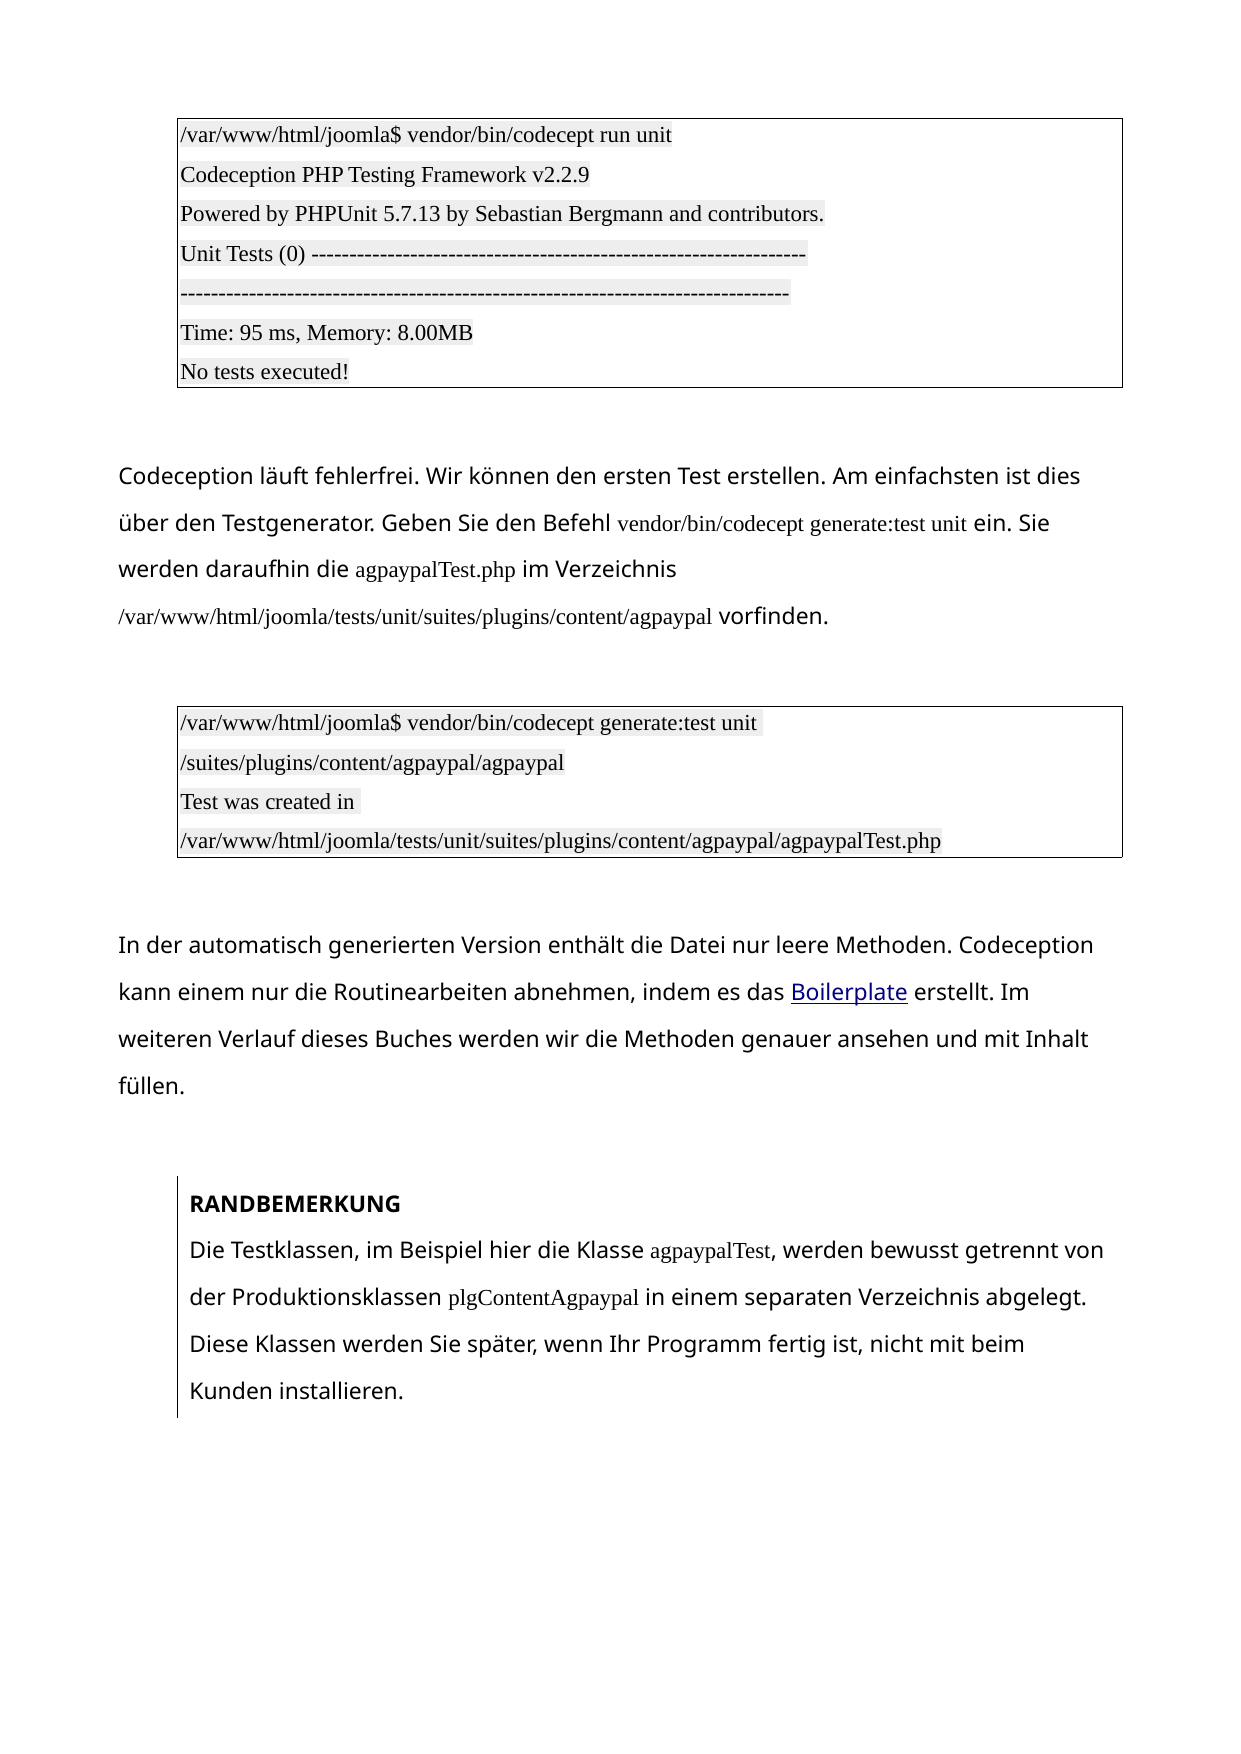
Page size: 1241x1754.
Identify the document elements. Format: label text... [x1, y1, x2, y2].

text Codeception läuft fehlerfrei. Wir können den ersten Test erstellen. Am einfachsten ist dies über den Testgenerator. Geben Sie den Befehl vendor/bin/codecept generate:test unit ein. Sie werden daraufhin die agpaypalTest.php im Verzeichnis /var/www/html/joomla/tests/unit/suites/plugins/content/agpaypal vorfinden. [118, 459, 1122, 631]
text RANDBEMERKUNG Die Testklassen, im Beispiel hier die Klasse agpaypalTest, werden bewusst getrennt von der Produktionsklassen plgContentAgpaypal in einem separaten Verzeichnis abgelegt. Diese Klassen werden Sie später, wenn Ihr Programm fertig ist, nicht mit beim Kunden installieren. [178, 1176, 1122, 1418]
text In der automatisch generierten Version enthält die Datei nur leere Methoden. Codeception kann einem nur die Routinearbeiten abnehmen, indem es das Boilerplate erstellt. Im weiteren Verlauf dieses Buches werden wir die Methoden genauer ansehen und mit Inhalt füllen. [118, 929, 1122, 1101]
text /var/www/html/joomla$ vendor/bin/codecept run unit Codeception PHP Testing Framework v2.2.9 Powered by PHPUnit 5.7.13 by Sebastian Bergmann and contributors. Unit Tests (0) ----------------------------------------------------------------- -------------------------------------------------------------------------------- Time: 95 ms, Memory: 8.00MB No tests executed! [178, 119, 1122, 387]
text /var/www/html/joomla$ vendor/bin/codecept generate:test unit /suites/plugins/content/agpaypal/agpaypal Test was created in /var/www/html/joomla/tests/unit/suites/plugins/content/agpaypal/agpaypalTest.php [178, 707, 1122, 857]
